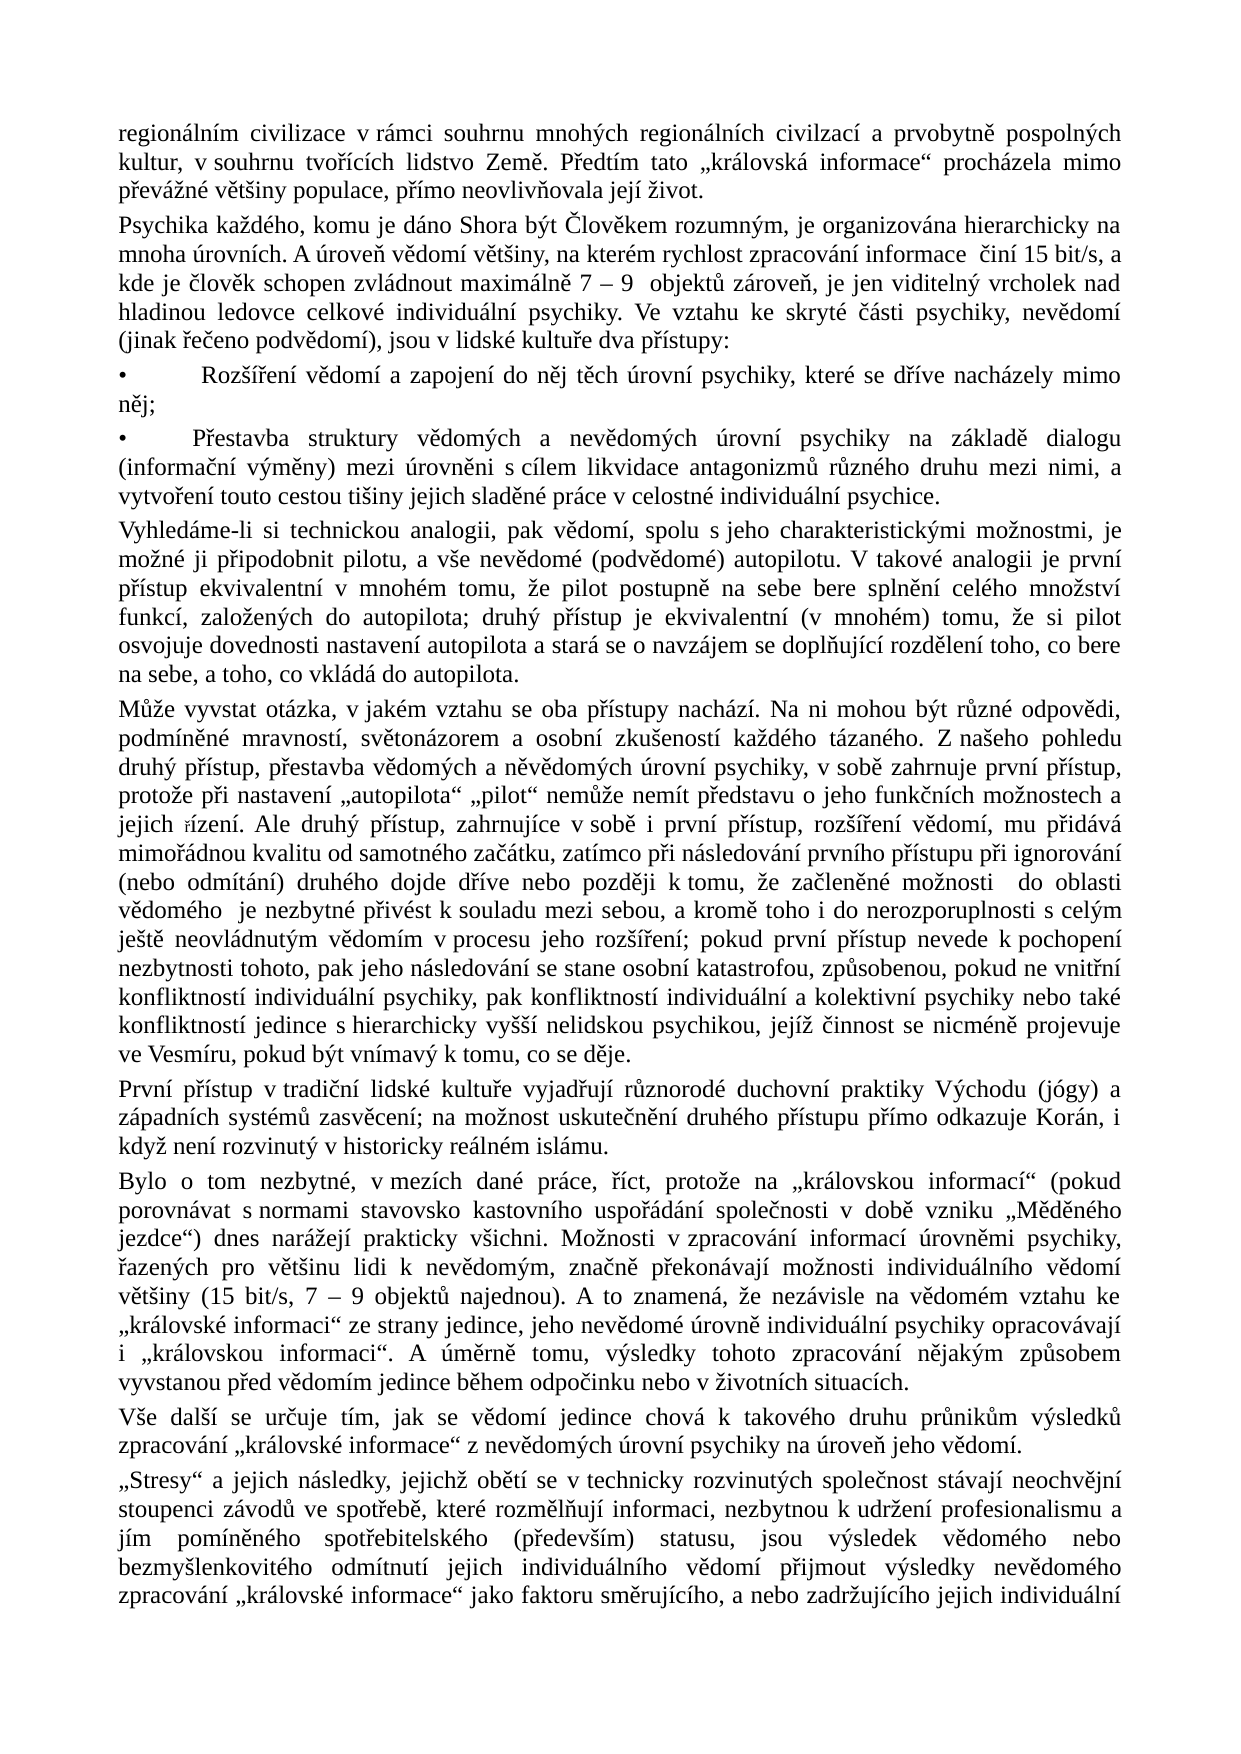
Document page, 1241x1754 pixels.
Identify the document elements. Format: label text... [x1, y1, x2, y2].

text Psychika každého, komu je dáno Shora být Člověkem rozumným, je organizována hierarchicky na mnoha úrovních. A úroveň vědomí většiny, na kterém rychlost zpracování informace činí 15 bit/s, a kde je člověk schopen zvládnout maximálně 7 – 9 objektů zároveň, je jen viditelný vrcholek nad hladinou ledovce celkové individuální psychiky. Ve vztahu ke skryté části psychiky, nevědomí (jinak řečeno podvědomí), jsou v lidské kultuře dva přístupy: [118, 210, 1122, 354]
text Vyhledáme-li si technickou analogii, pak vědomí, spolu s jeho charakteristickými možnostmi, je možné ji připodobnit pilotu, a vše nevědomé (podvědomé) autopilotu. V takové analogii je první přístup ekvivalentní v mnohém tomu, že pilot postupně na sebe bere splnění celého množství funkcí, založených do autopilota; druhý přístup je ekvivalentní (v mnohém) tomu, že si pilot osvojuje dovednosti nastavení autopilota a stará se o navzájem se doplňující rozdělení toho, co bere na sebe, a toho, co vkládá do autopilota. [118, 516, 1122, 688]
text Může vyvstat otázka, v jakém vztahu se oba přístupy nachází. Na ni mohou být různé odpovědi, podmíněné mravností, světonázorem a osobní zkušeností každého tázaného. Z našeho pohledu druhý přístup, přestavba vědomých a něvědomých úrovní psychiky, v sobě zahrnuje první přístup, protože při nastavení „autopilota“ „pilot“ nemůže nemít představu o jeho funkčních možnostech a jejich řízení. Ale druhý přístup, zahrnujíce v sobě i první přístup, rozšíření vědomí, mu přidává mimořádnou kvalitu od samotného začátku, zatímco při následování prvního přístupu při ignorování (nebo odmítání) druhého dojde dříve nebo později k tomu, že začleněné možnosti do oblasti vědomého je nezbytné přivést k souladu mezi sebou, a kromě toho i do nerozporuplnosti s celým ještě neovládnutým vědomím v procesu jeho rozšíření; pokud první přístup nevede k pochopení nezbytnosti tohoto, pak jeho následování se stane osobní katastrofou, způsobenou, pokud ne vnitřní konfliktností individuální psychiky, pak konfliktností individuální a kolektivní psychiky nebo také konfliktností jedince s hierarchicky vyšší nelidskou psychikou, jejíž činnost se nicméně projevuje ve Vesmíru, pokud být vnímavý k tomu, co se děje. [118, 694, 1122, 1068]
text První přístup v tradiční lidské kultuře vyjadřují různorodé duchovní praktiky Východu (jógy) a západních systémů zasvěcení; na možnost uskutečnění druhého přístupu přímo odkazuje Korán, i když není rozvinutý v historicky reálném islámu. [118, 1074, 1122, 1160]
text „Stresy“ a jejich následky, jejichž obětí se v technicky rozvinutých společnost stávají neochvějní stoupenci závodů ve spotřebě, které rozmělňují informaci, nezbytnou k udržení profesionalismu a jím pomíněného spotřebitelského (především) statusu, jsou výsledek vědomého nebo bezmyšlenkovitého odmítnutí jejich individuálního vědomí přijmout výsledky nevědomého zpracování „královské informace“ jako faktoru směrujícího, a nebo zadržujícího jejich individuální [118, 1465, 1122, 1609]
text • Přestavba struktury vědomých a nevědomých úrovní psychiky na základě dialogu (informační výměny) mezi úrovněni s cílem likvidace antagonizmů různého druhu mezi nimi, a vytvoření touto cestou tišiny jejich sladěné práce v celostné individuální psychice. [118, 423, 1122, 510]
text Vše další se určuje tím, jak se vědomí jedince chová k takového druhu průnikům výsledků zpracování „královské informace“ z nevědomých úrovní psychiky na úroveň jeho vědomí. [118, 1402, 1122, 1459]
text • Rozšíření vědomí a zapojení do něj těch úrovní psychiky, které se dříve nacházely mimo něj; [118, 360, 1122, 417]
text regionálním civilizace v rámci souhrnu mnohých regionálních civilzací a prvobytně pospolných kultur, v souhrnu tvořících lidstvo Země. Předtím tato „královská informace“ procházela mimo převážné většiny populace, přímo neovlivňovala její život. [118, 118, 1122, 204]
text Bylo o tom nezbytné, v mezích dané práce, říct, protože na „královskou informací“ (pokud porovnávat s normami stavovsko kastovního uspořádání společnosti v době vzniku „Měděného jezdce“) dnes narážejí prakticky všichni. Možnosti v zpracování informací úrovněmi psychiky, řazených pro většinu lidi k nevědomým, značně překonávají možnosti individuálního vědomí většiny (15 bit/s, 7 – 9 objektů najednou). A to znamená, že nezávisle na vědomém vztahu ke „královské informaci“ ze strany jedince, jeho nevědomé úrovně individuální psychiky opracovávají i „královskou informaci“. A úměrně tomu, výsledky tohoto zpracování nějakým způsobem vyvstanou před vědomím jedince během odpočinku nebo v životních situacích. [118, 1166, 1122, 1396]
